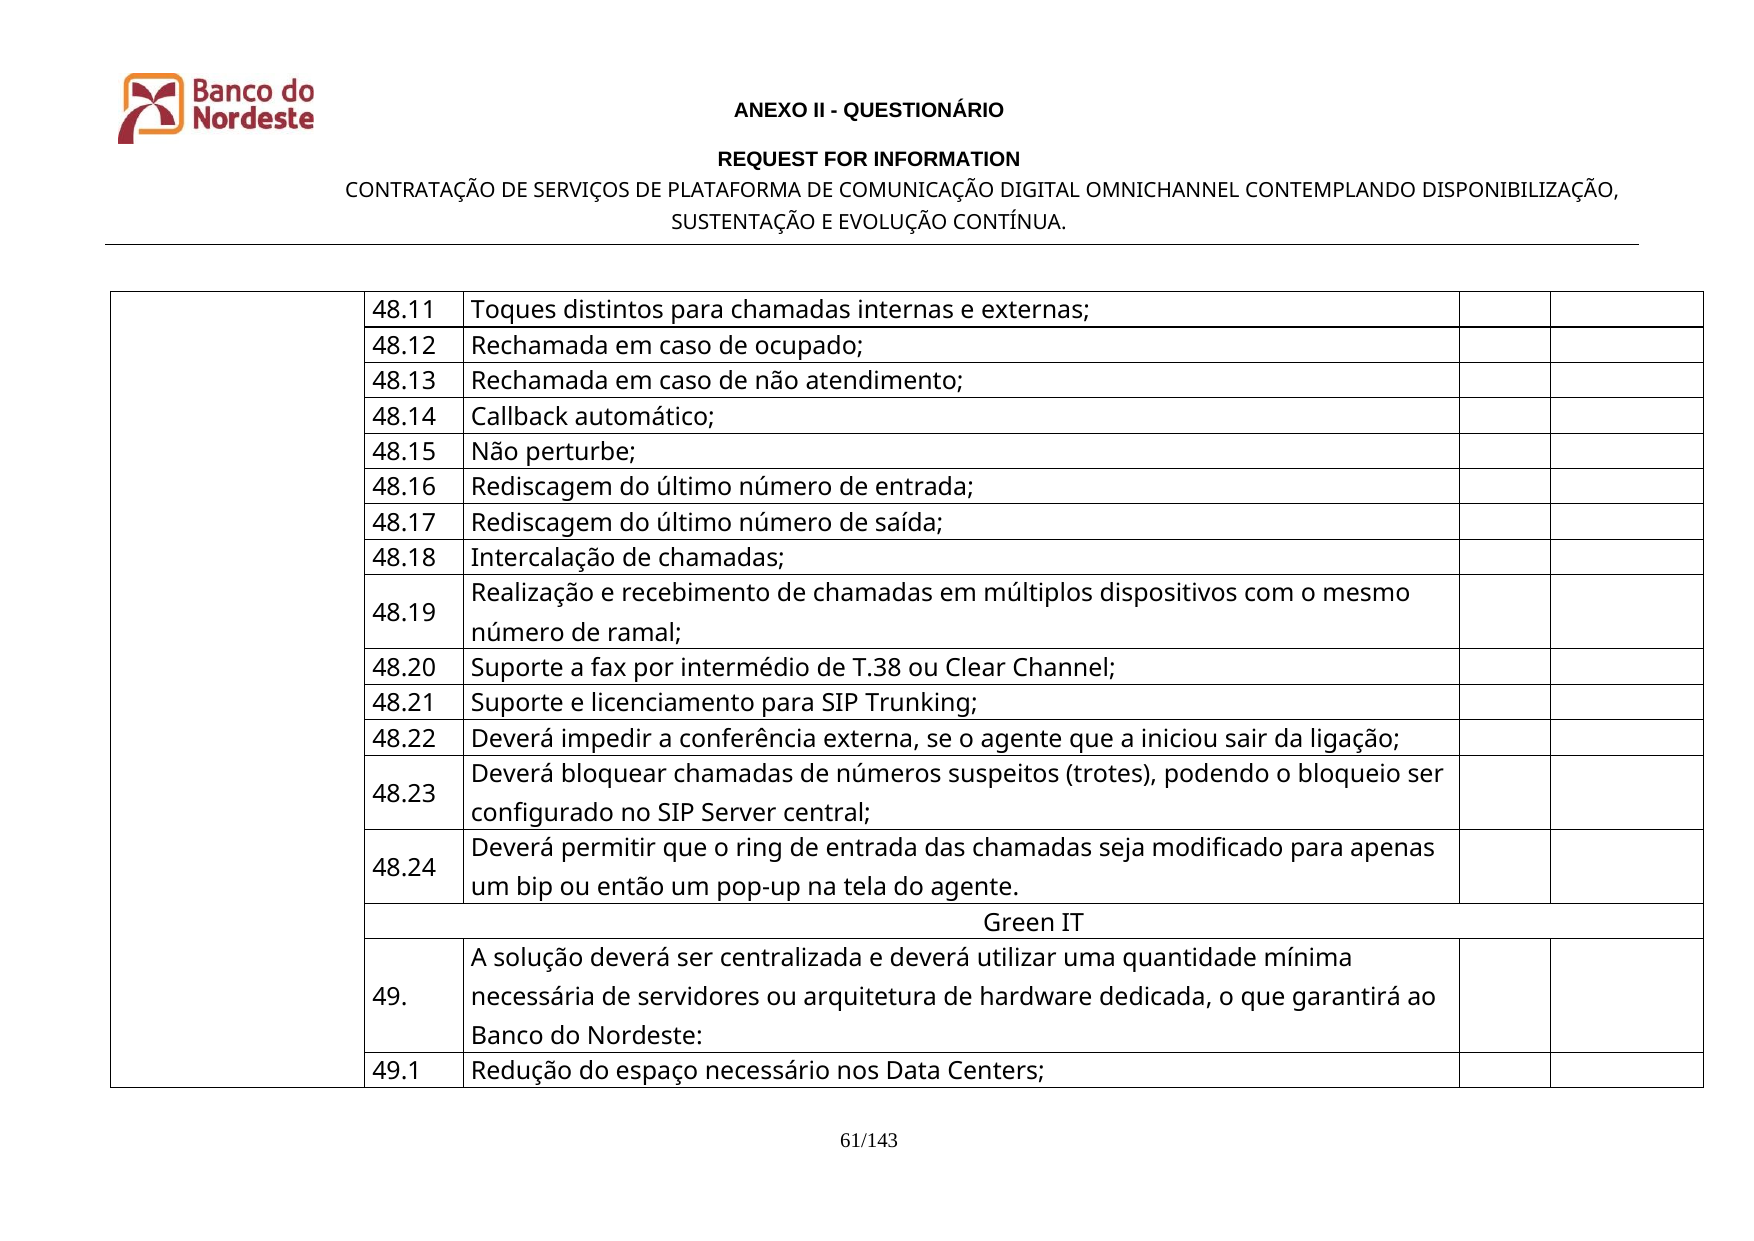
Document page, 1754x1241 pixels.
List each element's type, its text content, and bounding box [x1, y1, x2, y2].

table_cell Rechamada em caso de não atendimento; [464, 363, 1459, 397]
table_cell Deverá permitir que o ring de entrada das chamadas seja modificado para apenas um bip ou então um pop-up na tela do agente. [464, 830, 1459, 903]
table_cell Não perturbe; [464, 434, 1459, 468]
table_cell [1551, 328, 1703, 362]
table_cell 48.24 [365, 830, 463, 903]
table_cell [1551, 756, 1703, 829]
table_cell 48.16 [365, 469, 463, 503]
table_cell Suporte a fax por intermédio de T.38 ou Clear Channel; [464, 649, 1459, 684]
table_cell [1460, 1053, 1550, 1087]
table_cell Green IT [365, 904, 1703, 938]
table_cell Intercalação de chamadas; [464, 540, 1459, 574]
table_cell 48.13 [365, 363, 463, 397]
table_cell [1551, 363, 1703, 397]
table_cell Rediscagem do último número de entrada; [464, 469, 1459, 503]
table_header [1460, 292, 1550, 326]
table_cell [1551, 398, 1703, 433]
table_cell [1460, 504, 1550, 539]
table_cell Deverá impedir a conferência externa, se o agente que a iniciou sair da ligação; [464, 720, 1459, 754]
table_cell 49.1 [365, 1053, 463, 1087]
table_cell [1460, 434, 1550, 468]
table_cell 48.22 [365, 720, 463, 754]
table_cell [1460, 939, 1550, 1052]
table_header 48.11 [365, 292, 463, 326]
table_cell 48.19 [365, 575, 463, 648]
table_cell Deverá bloquear chamadas de números suspeitos (trotes), podendo o bloqueio ser configurado no SIP Server central; [464, 756, 1459, 829]
table_header [111, 292, 364, 1087]
table_cell Redução do espaço necessário nos Data Centers; [464, 1053, 1459, 1087]
table_cell [1460, 685, 1550, 719]
table_cell [1551, 469, 1703, 503]
table_cell [1551, 720, 1703, 754]
table_header [1551, 292, 1703, 326]
table_header Toques distintos para chamadas internas e externas; [464, 292, 1459, 326]
table_cell [1460, 398, 1550, 433]
table_cell 48.20 [365, 649, 463, 684]
table_cell 48.21 [365, 685, 463, 719]
table_cell [1460, 363, 1550, 397]
table_cell 49. [365, 939, 463, 1052]
table_cell [1460, 830, 1550, 903]
table_cell Suporte e licenciamento para SIP Trunking; [464, 685, 1459, 719]
table_cell [1551, 649, 1703, 684]
table_cell [1551, 504, 1703, 539]
picture [118, 73, 314, 144]
table_cell [1460, 649, 1550, 684]
table_cell [1551, 685, 1703, 719]
table_cell [1551, 830, 1703, 903]
table_cell Rediscagem do último número de saída; [464, 504, 1459, 539]
table_cell [1460, 756, 1550, 829]
table_cell Rechamada em caso de ocupado; [464, 328, 1459, 362]
table_cell 48.18 [365, 540, 463, 574]
table_cell [1460, 469, 1550, 503]
table_cell 48.17 [365, 504, 463, 539]
table_cell 48.15 [365, 434, 463, 468]
table_cell [1551, 540, 1703, 574]
table_cell [1551, 1053, 1703, 1087]
table_cell [1460, 540, 1550, 574]
table_cell [1551, 939, 1703, 1052]
table_cell Callback automático; [464, 398, 1459, 433]
table_cell A solução deverá ser centralizada e deverá utilizar uma quantidade mínima necessária de servidores ou arquitetura de hardware dedicada, o que garantirá ao Banco do Nordeste: [464, 939, 1459, 1052]
table_cell [1551, 575, 1703, 648]
table_cell [1460, 720, 1550, 754]
table_cell [1460, 575, 1550, 648]
table_cell Realização e recebimento de chamadas em múltiplos dispositivos com o mesmo número de ramal; [464, 575, 1459, 648]
table_cell [1460, 328, 1550, 362]
table_cell 48.14 [365, 398, 463, 433]
table_cell 48.12 [365, 328, 463, 362]
table_cell [1551, 434, 1703, 468]
table_cell 48.23 [365, 756, 463, 829]
